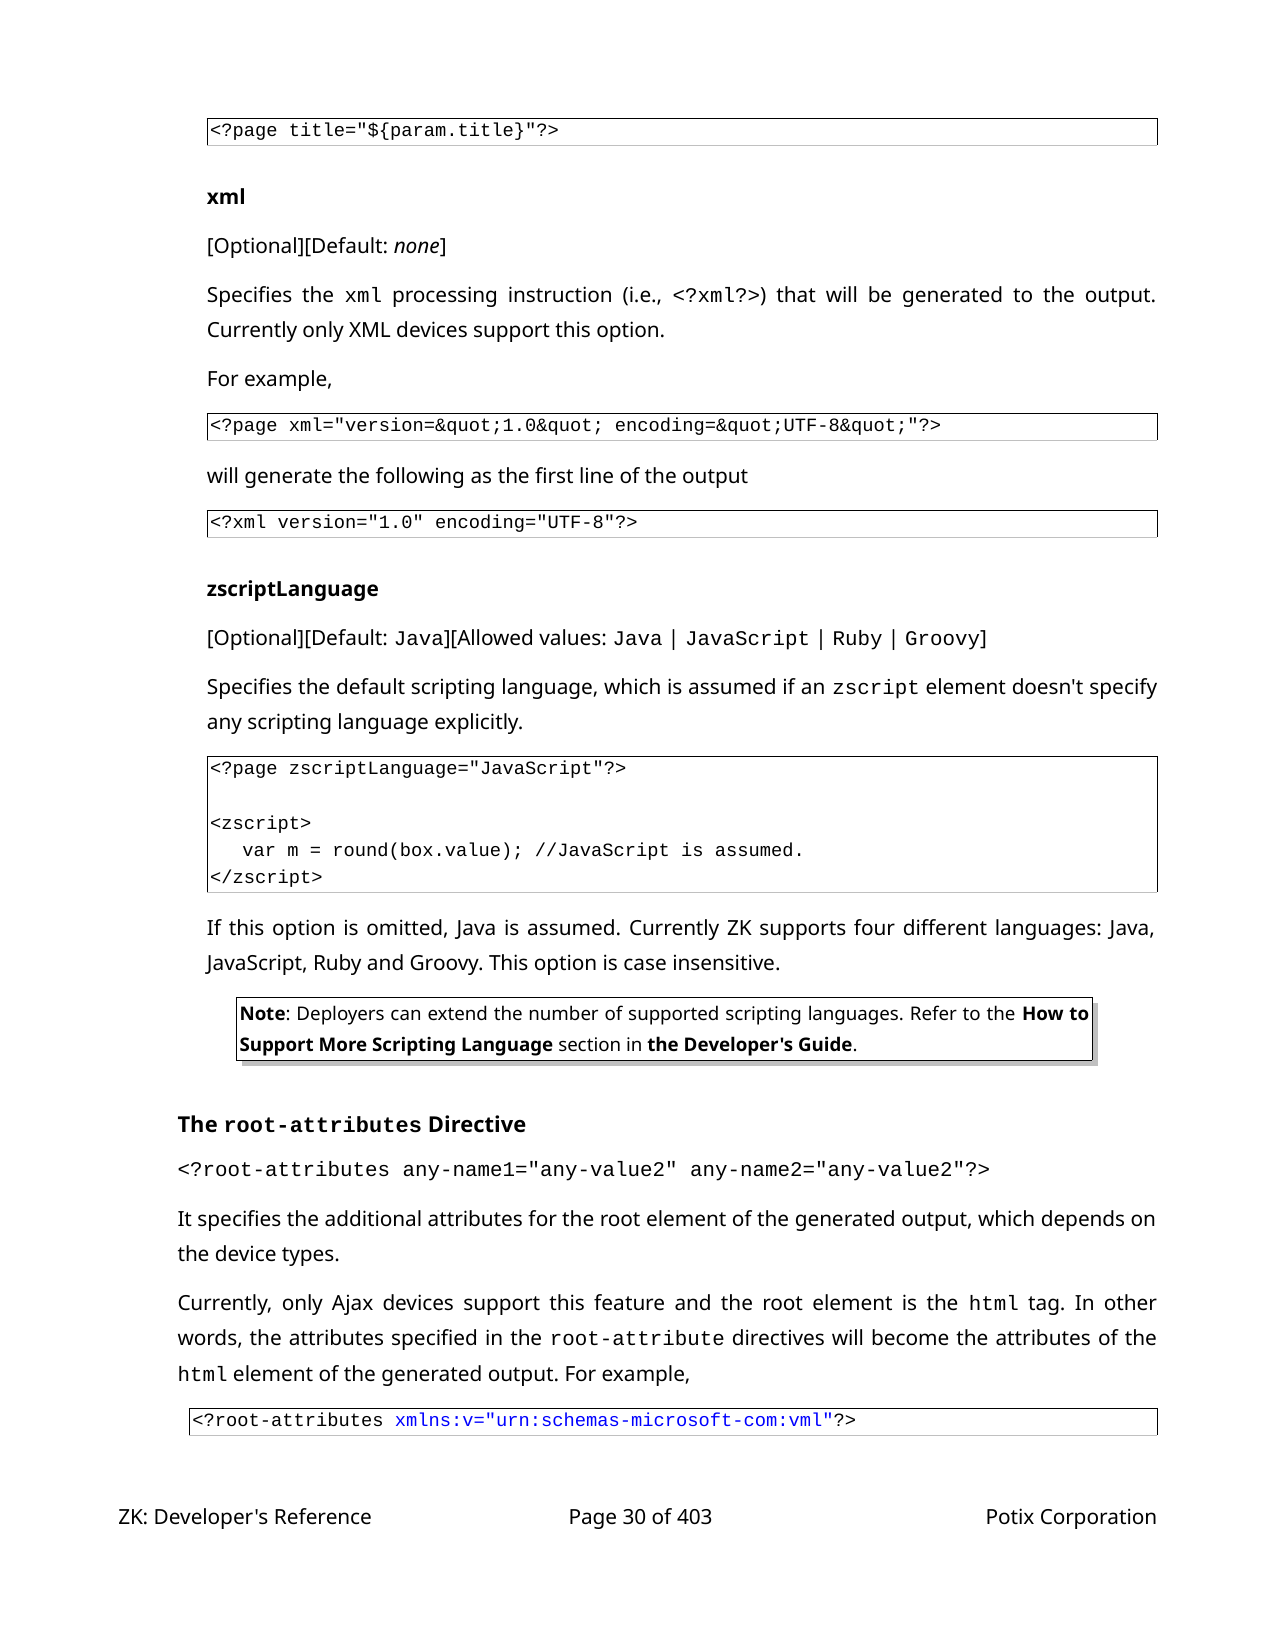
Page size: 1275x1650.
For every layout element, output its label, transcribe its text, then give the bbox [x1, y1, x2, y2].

text will generate the following as the first line of the output [207, 461, 1157, 489]
subtitle xml [207, 182, 1157, 210]
text If this option is omitted, Java is assumed. Currently ZK supports four different languages: Java, JavaScript, Ruby and Groovy. This option is case insensitive. [207, 913, 1157, 976]
text <zscript> [208, 811, 1157, 835]
text <?xml version="1.0" encoding="UTF-8"?> [208, 511, 1157, 537]
text Note: Deployers can extend the number of supported scripting languages. Refer to the How to Support More Scripting Language section in the Developer's Guide. [237, 998, 1092, 1060]
text Specifies the xml processing instruction (i.e., <?xml?>) that will be generated to the output. Currently only XML devices support this option. [207, 280, 1157, 343]
text <?page title="${param.title}"?> [208, 119, 1157, 145]
text It specifies the additional attributes for the root element of the generated output, which depends on the device types. [177, 1204, 1157, 1267]
text var m = round(box.value); //JavaScript is assumed. [208, 838, 1157, 862]
subtitle zscriptLanguage [207, 574, 1157, 602]
text <?page zscriptLanguage="JavaScript"?> [208, 757, 1157, 780]
text [Optional][Default: Java][Allowed values: Java | JavaScript | Ruby | Groovy] [207, 623, 1157, 651]
subtitle The root-attributes Directive [177, 1109, 1157, 1139]
text <?root-attributes any-name1="any-value2" any-name2="any-value2"?> [177, 1159, 1157, 1183]
text Specifies the default scripting language, which is assumed if an zscript element doesn't specify any scripting language explicitly. [207, 672, 1157, 736]
text </zscript> [208, 865, 1157, 892]
text For example, [207, 364, 1157, 392]
text <?page xml="version=&quot;1.0&quot; encoding=&quot;UTF-8&quot;"?> [208, 414, 1157, 440]
text <?root-attributes xmlns:v="urn:schemas-microsoft-com:vml"?> [190, 1409, 1157, 1435]
text [Optional][Default: none] [207, 231, 1157, 259]
text Currently, only Ajax devices support this feature and the root element is the html tag. In other words, the attributes specified in the root-attribute directives will become the attributes of the html element of the generated output. For example, [177, 1288, 1157, 1387]
